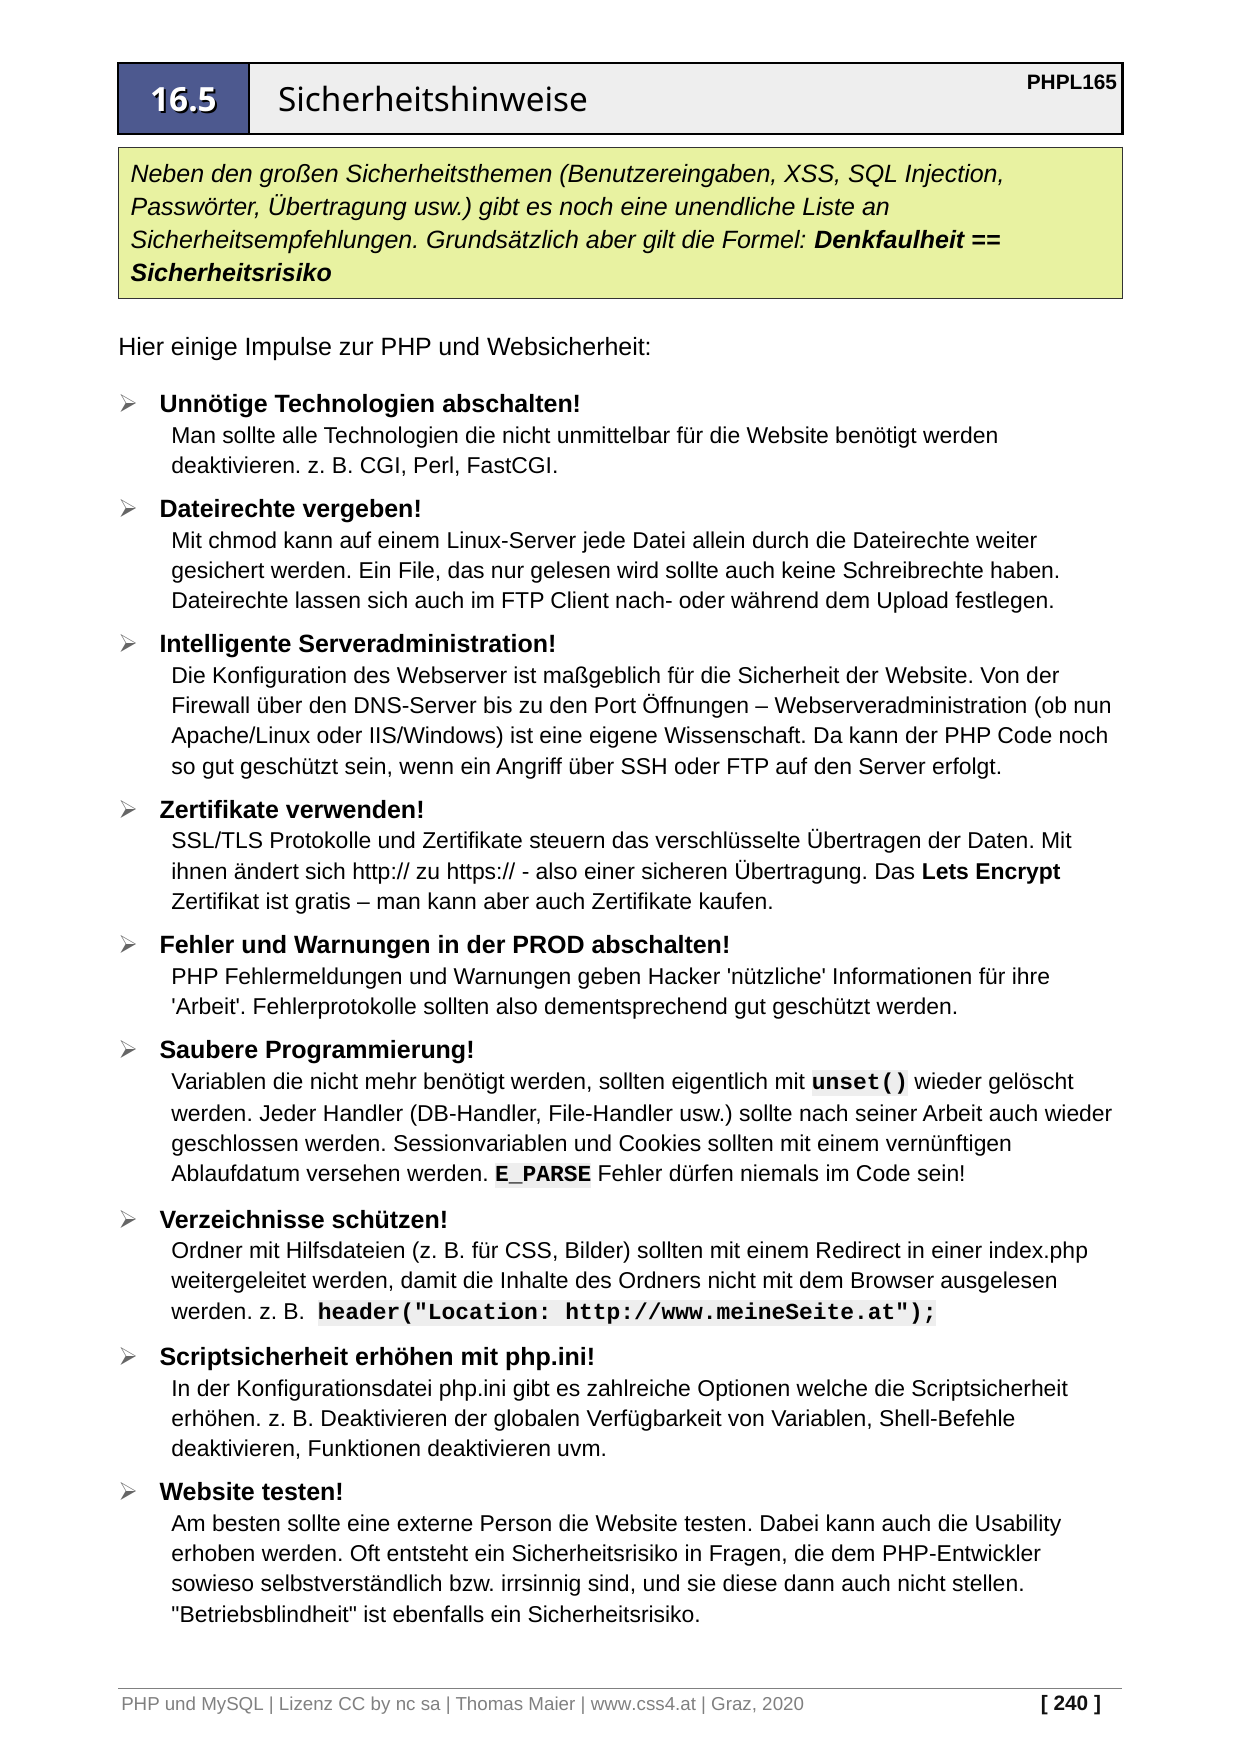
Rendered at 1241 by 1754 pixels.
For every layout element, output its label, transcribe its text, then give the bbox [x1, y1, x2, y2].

list Intelligente Serveradministration! Die Konfiguration des Webserver ist maßgeblich für die Sicherheit der Website. Von der Firewall über den DNS-Server bis zu den Port Öffnungen – Webserveradministration (ob nun Apache/Linux oder IIS/Windows) ist eine eigene Wissenschaft. Da kann der PHP Code noch so gut geschützt sein, wenn ein Angriff über SSH oder FTP auf den Server erfolgt. [118, 629, 1122, 779]
list Unnötige Technologien abschalten! Man sollte alle Technologien die nicht unmittelbar für die Website benötigt werden deaktivieren. z. B. CGI, Perl, FastCGI. [118, 389, 1122, 478]
text Hier einige Impulse zur PHP und Websicherheit: [118, 332, 1122, 361]
list Verzeichnisse schützen! Ordner mit Hilfsdateien (z. B. für CSS, Bilder) sollten mit einem Redirect in einer index.php weitergeleitet werden, damit die Inhalte des Ordners nicht mit dem Browser ausgelesen werden. z. B. header("Location: http://www.meineSeite.at"); [118, 1204, 1122, 1326]
list Dateirechte vergeben! Mit chmod kann auf einem Linux-Server jede Datei allein durch die Dateirechte weiter gesichert werden. Ein File, das nur gelesen wird sollte auch keine Schreibrechte haben. Dateirechte lassen sich auch im FTP Client nach- oder während dem Upload festlegen. [118, 494, 1122, 613]
table_header Sicherheitshinweise [250, 64, 886, 133]
table_header PHPL165 [886, 64, 1121, 133]
list Scriptsicherheit erhöhen mit php.ini! In der Konfigurationsdatei php.ini gibt es zahlreiche Optionen welche die Scriptsicherheit erhöhen. z. B. Deaktivieren der globalen Verfügbarkeit von Variablen, Shell-Befehle deaktivieren, Funktionen deaktivieren uvm. [118, 1342, 1122, 1462]
list Zertifikate verwenden! SSL/TLS Protokolle und Zertifikate steuern das verschlüsselte Übertragen der Daten. Mit ihnen ändert sich http:// zu https:// - also einer sicheren Übertragung. Das Lets Encrypt Zertifikat ist gratis – man kann aber auch Zertifikate kaufen. [118, 795, 1122, 914]
text Neben den großen Sicherheitsthemen (Benutzereingaben, XSS, SQL Injection, Passwörter, Übertragung usw.) gibt es noch eine unendliche Liste an Sicherheitsempfehlungen. Grundsätzlich aber gilt die Formel: Denkfaulheit == Sicherheitsrisiko [119, 148, 1122, 298]
list Saubere Programmierung! Variablen die nicht mehr benötigt werden, sollten eigentlich mit unset() wieder gelöscht werden. Jeder Handler (DB-Handler, File-Handler usw.) sollte nach seiner Arbeit auch wieder geschlossen werden. Sessionvariablen und Cookies sollten mit einem vernünftigen Ablaufdatum versehen werden. E_PARSE Fehler dürfen niemals im Code sein! [118, 1035, 1122, 1188]
table_header 16.5 [119, 64, 248, 133]
list Fehler und Warnungen in der PROD abschalten! PHP Fehlermeldungen und Warnungen geben Hacker 'nützliche' Informationen für ihre 'Arbeit'. Fehlerprotokolle sollten also dementsprechend gut geschützt werden. [118, 930, 1122, 1019]
list Website testen! Am besten sollte eine externe Person die Website testen. Dabei kann auch die Usability erhoben werden. Oft entsteht ein Sicherheitsrisiko in Fragen, die dem PHP-Entwickler sowieso selbstverständlich bzw. irrsinnig sind, und sie diese dann auch nicht stellen. "Betriebsblindheit" ist ebenfalls ein Sicherheitsrisiko. [118, 1477, 1122, 1627]
